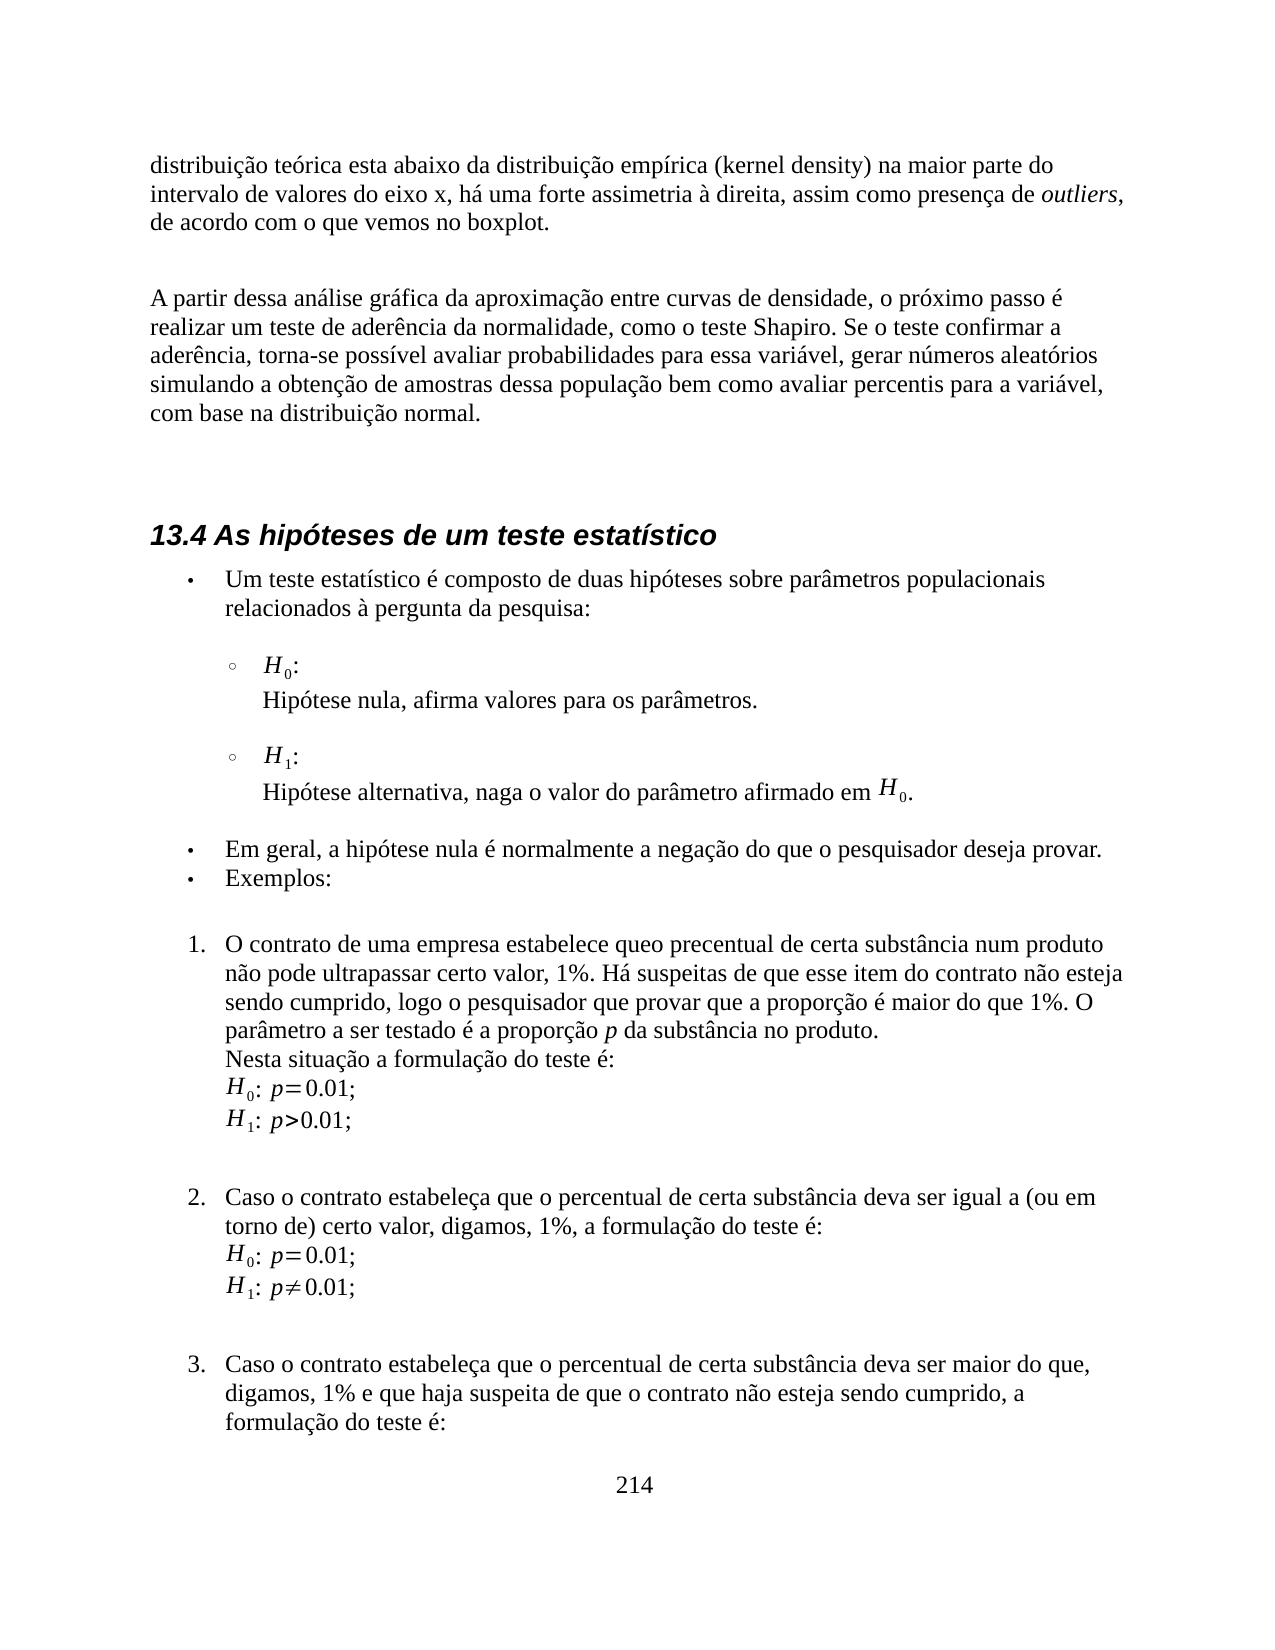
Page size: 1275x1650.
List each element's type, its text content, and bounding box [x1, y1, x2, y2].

text A partir dessa análise gráfica da aproximação entre curvas de densidade, o próximo passo é realizar um teste de aderência da normalidade, como o teste Shapiro. Se o teste confirmar a aderência, torna-se possível avaliar probabilidades para essa variável, gerar números aleatórios simulando a obtenção de amostras dessa população bem como avaliar percentis para a variável, com base na distribuição normal. [150, 283, 1125, 455]
list Caso o contrato estabeleça que o percentual de certa substância deva ser maior do que, digamos, 1% e que haja suspeita de que o contrato não esteja sendo cumprido, a formulação do teste é: : ; : ; [187, 1349, 1125, 1436]
list O contrato de uma empresa estabelece queo precentual de certa substância num produto não pode ultrapassar certo valor, 1%. Há suspeitas de que esse item do contrato não esteja sendo cumprido, logo o pesquisador que provar que a proporção é maior do que 1%. O parâmetro a ser testado é a proporção p da substância no produto. Nesta situação a formulação do teste é: : ; : ; [187, 929, 1125, 1164]
list Caso o contrato estabeleça que o percentual de certa substância deva ser igual a (ou em torno de) certo valor, digamos, 1%, a formulação do teste é: : ; : ; [187, 1182, 1125, 1331]
list Em geral, a hipótese nula é normalmente a negação do que o pesquisador deseja provar. [187, 834, 1125, 863]
text distribuição teórica esta abaixo da distribuição empírica (kernel density) na maior parte do intervalo de valores do eixo x, há uma forte assimetria à direita, assim como presença de outliers, de acordo com o que vemos no boxplot. [150, 150, 1125, 265]
list Exemplos: [187, 863, 1125, 920]
list Um teste estatístico é composto de duas hipóteses sobre parâmetros populacionais relacionados à pergunta da pesquisa: [187, 564, 1125, 650]
subtitle 13.4 As hipóteses de um teste estatístico [150, 518, 1125, 552]
list : Hipótese nula, afirma valores para os parâmetros. [225, 650, 1125, 741]
list : Hipótese alternativa, naga o valor do parâmetro afirmado em . [225, 741, 1125, 834]
